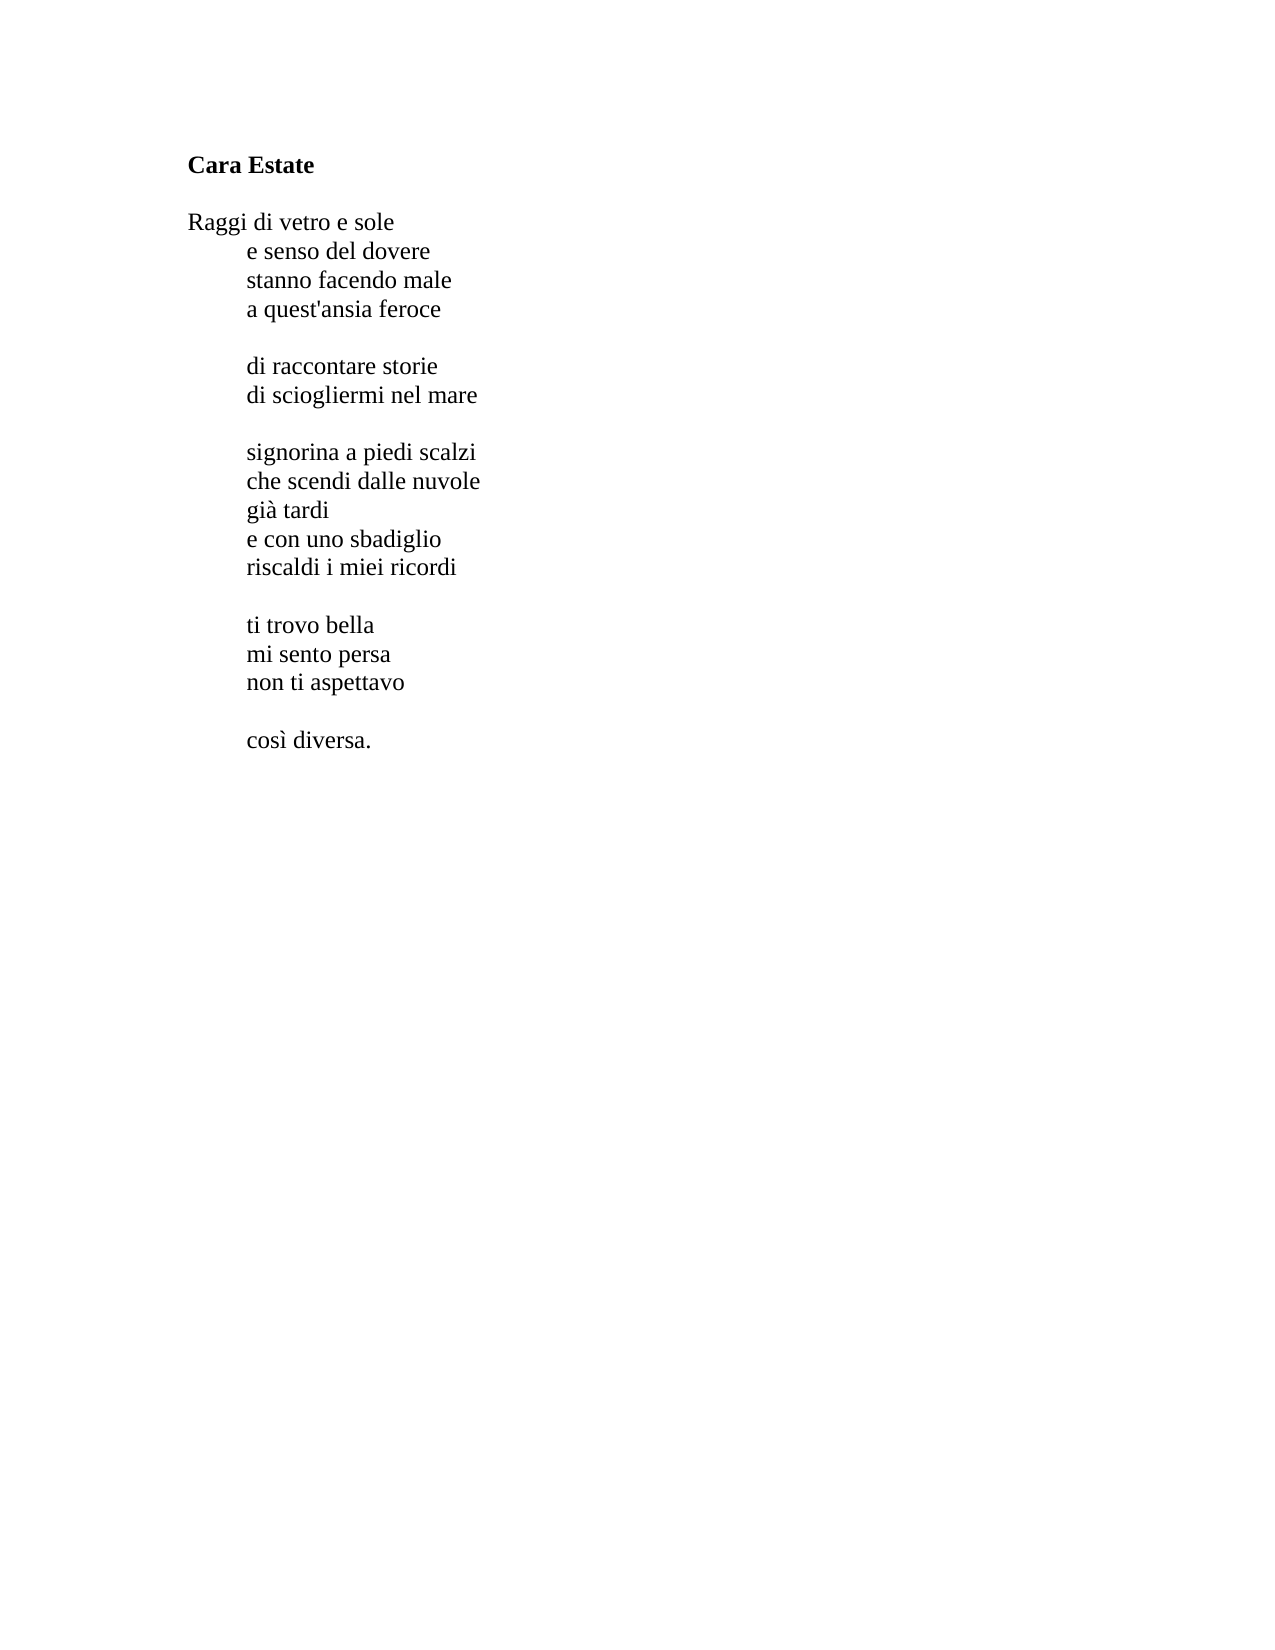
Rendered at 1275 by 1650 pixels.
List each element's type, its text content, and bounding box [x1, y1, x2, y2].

text e con uno sbadiglio [187, 524, 1087, 552]
text di sciogliermi nel mare [187, 380, 1087, 409]
text che scendi dalle nuvole [187, 466, 1087, 495]
text già tardi [187, 495, 1087, 524]
text Raggi di vetro e sole [187, 207, 1087, 236]
text non ti aspettavo [187, 667, 1087, 696]
text così diversa. [187, 725, 1087, 754]
text signorina a piedi scalzi [187, 437, 1087, 466]
text mi sento persa [187, 639, 1087, 667]
text stanno facendo male [187, 265, 1087, 294]
text Cara Estate [187, 150, 1087, 179]
text a quest'ansia feroce [187, 294, 1087, 322]
text di raccontare storie [187, 351, 1087, 380]
text ti trovo bella [187, 610, 1087, 639]
text riscaldi i miei ricordi [187, 552, 1087, 581]
text e senso del dovere [187, 236, 1087, 265]
